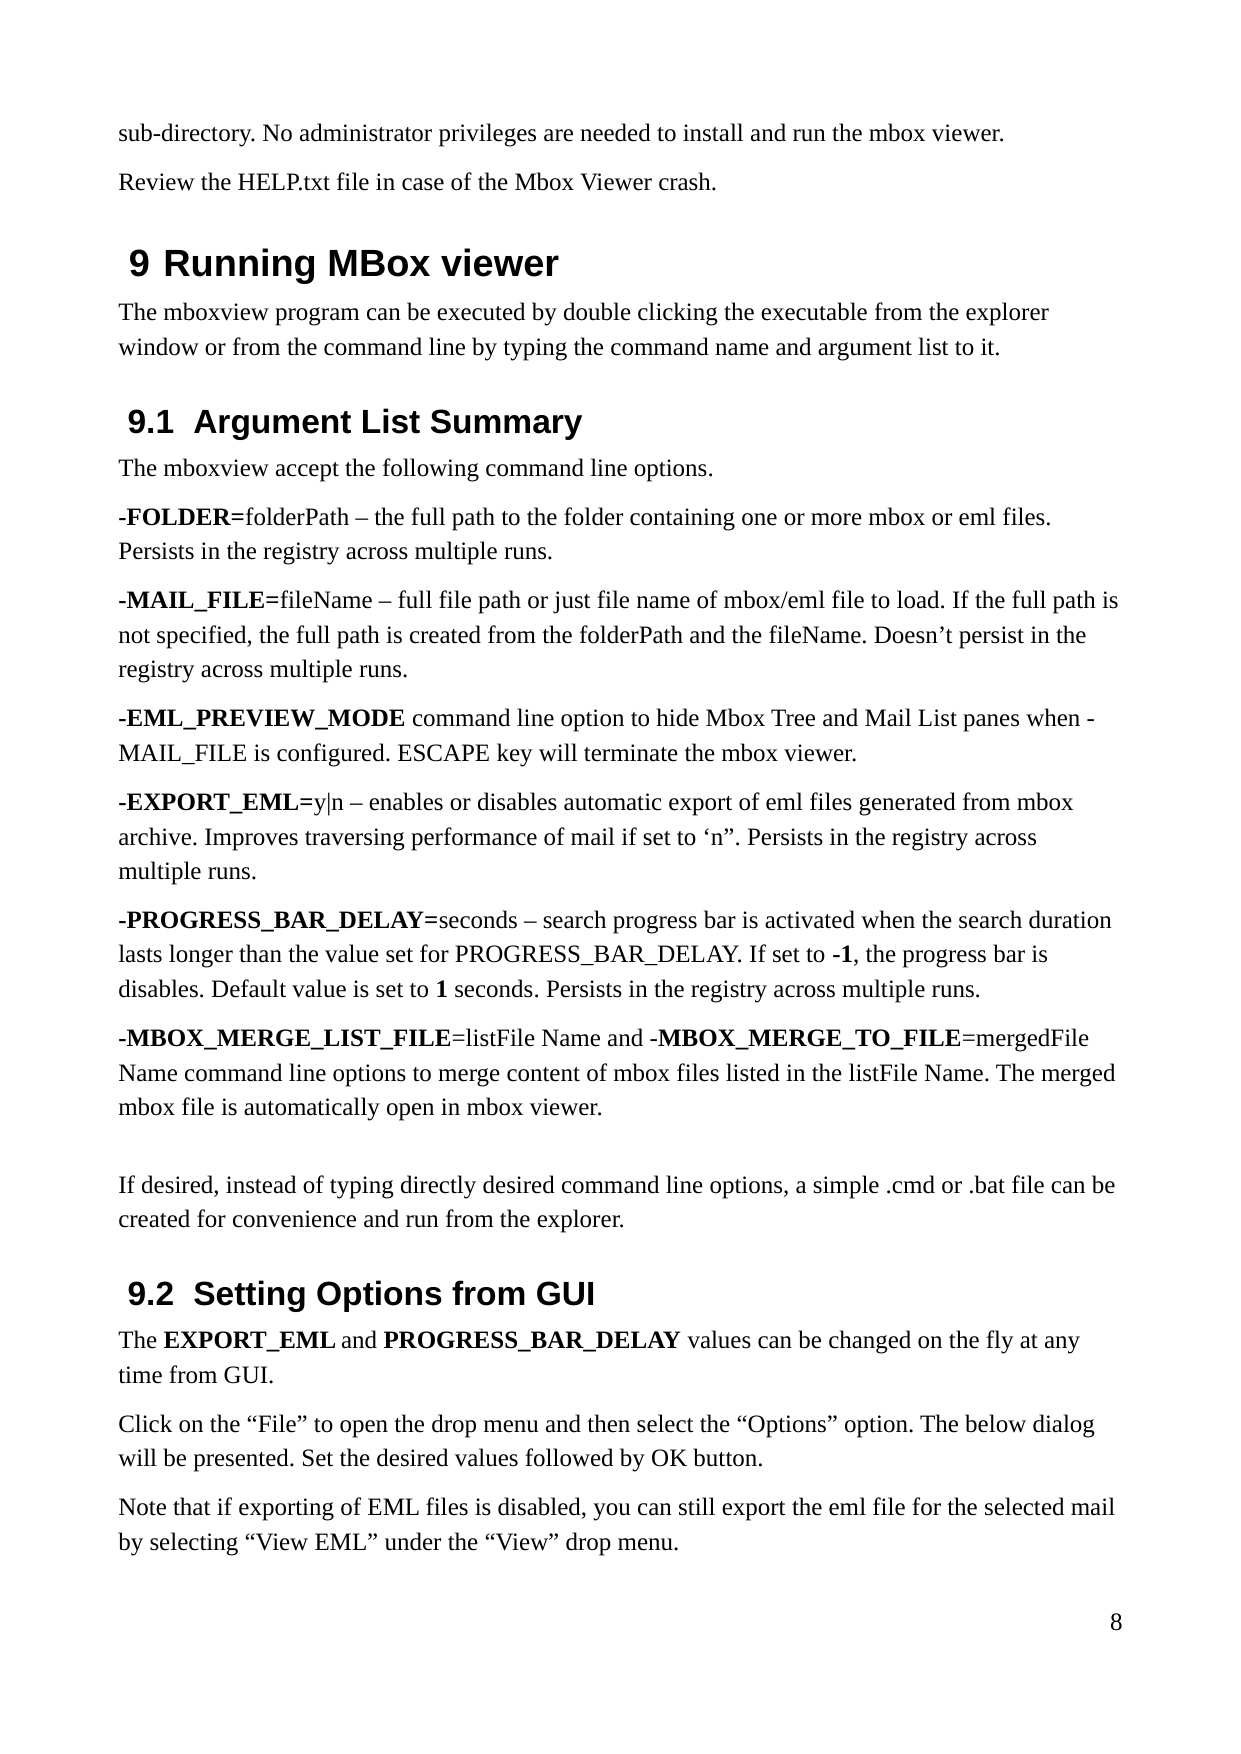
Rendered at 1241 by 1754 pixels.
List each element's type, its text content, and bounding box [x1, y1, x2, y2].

text sub-directory. No administrator privileges are needed to install and run the mbox viewer. [118, 118, 1122, 147]
text The EXPORT_EML and PROGRESS_BAR_DELAY values can be changed on the fly at any time from GUI. [118, 1325, 1122, 1389]
text -PROGRESS_BAR_DELAY=seconds – search progress bar is activated when the search duration lasts longer than the value set for PROGRESS_BAR_DELAY. If set to -1, the progress bar is disables. Default value is set to 1 seconds. Persists in the registry across multiple runs. [118, 905, 1122, 1003]
subtitle Running MBox viewer [118, 241, 1122, 285]
subtitle Argument List Summary [118, 402, 1122, 440]
subtitle Setting Options from GUI [118, 1274, 1122, 1313]
text -MAIL_FILE=fileName – full file path or just file name of mbox/eml file to load. If the full path is not specified, the full path is created from the folderPath and the fileName. Doesn’t persist in the registry across multiple runs. [118, 586, 1122, 683]
text -MBOX_MERGE_LIST_FILE=listFile Name and -MBOX_MERGE_TO_FILE=mergedFile Name command line options to merge content of mbox files listed in the listFile Name. The merged mbox file is automatically open in mbox viewer. [118, 1023, 1122, 1121]
text -FOLDER=folderPath – the full path to the folder containing one or more mbox or eml files. Persists in the registry across multiple runs. [118, 502, 1122, 565]
text The mboxview accept the following command line options. [118, 453, 1122, 482]
text The mboxview program can be executed by double clicking the executable from the explorer window or from the command line by typing the command name and argument list to it. [118, 297, 1122, 361]
text -EML_PREVIEW_MODE command line option to hide Mbox Tree and Mail List panes when -MAIL_FILE is configured. ESCAPE key will terminate the mbox viewer. [118, 703, 1122, 767]
text If desired, instead of typing directly desired command line options, a simple .cmd or .bat file can be created for convenience and run from the explorer. [118, 1170, 1122, 1233]
text Note that if exporting of EML files is disabled, you can still export the eml file for the selected mail by selecting “View EML” under the “View” drop menu. [118, 1492, 1122, 1556]
text -EXPORT_EML=y|n – enables or disables automatic export of eml files generated from mbox archive. Improves traversing performance of mail if set to ‘n”. Persists in the registry across multiple runs. [118, 787, 1122, 885]
text Click on the “File” to open the drop menu and then select the “Options” option. The below dialog will be presented. Set the desired values followed by OK button. [118, 1409, 1122, 1472]
text Review the HELP.txt file in case of the Mbox Viewer crash. [118, 167, 1122, 196]
